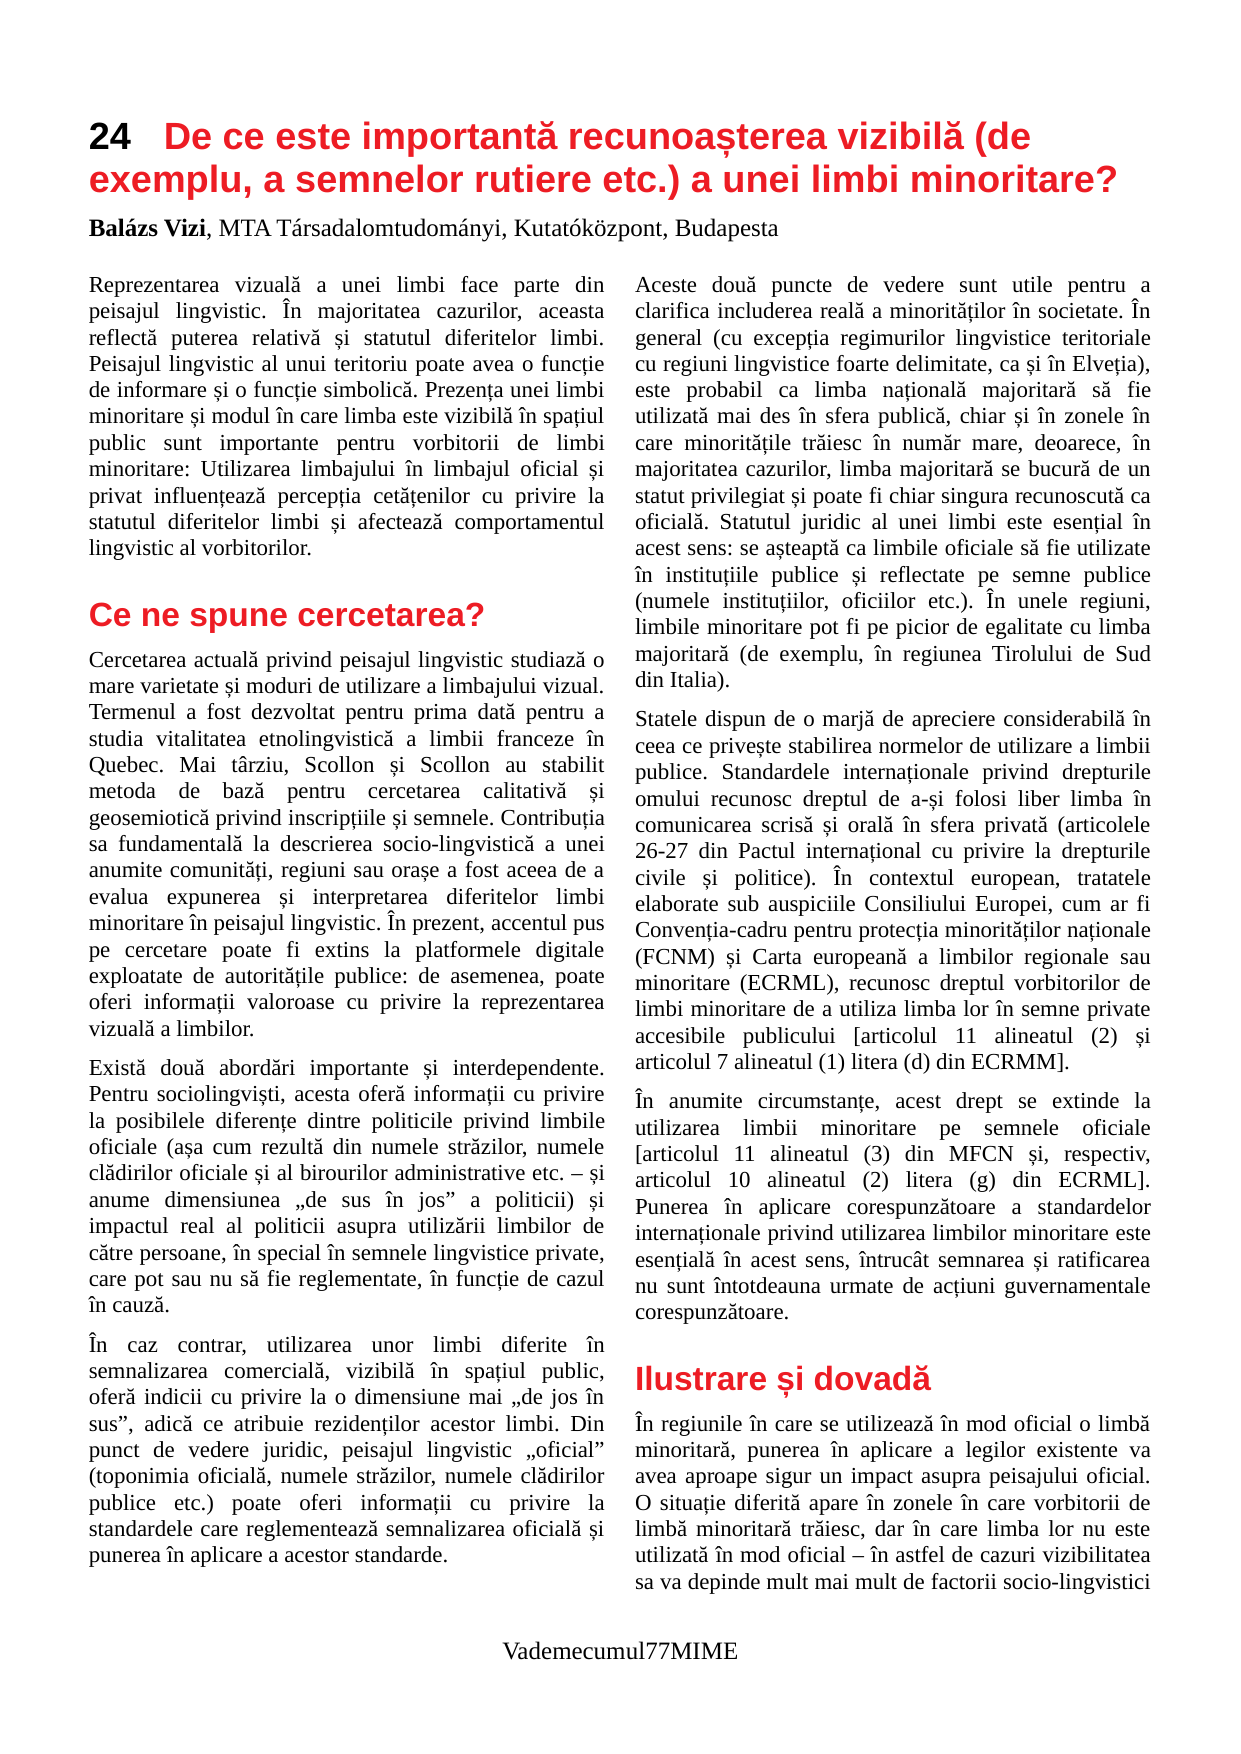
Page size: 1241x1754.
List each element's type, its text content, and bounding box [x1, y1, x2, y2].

text În caz contrar, utilizarea unor limbi diferite în semnalizarea comercială, vizibilă în spațiul public, oferă indicii cu privire la o dimensiune mai „de jos în sus”, adică ce atribuie rezidenților acestor limbi. Din punct de vedere juridic, peisajul lingvistic „oficial” (toponimia oficială, numele străzilor, numele clădirilor publice etc.) poate oferi informații cu privire la standardele care reglementează semnalizarea oficială și punerea în aplicare a acestor standarde. [88, 1331, 605, 1568]
text Balázs Vizi, MTA Társadalomtudományi, Kutatóközpont, Budapesta [88, 213, 1152, 242]
text Aceste două puncte de vedere sunt utile pentru a clarifica includerea reală a minorităților în societate. În general (cu excepția regimurilor lingvistice teritoriale cu regiuni lingvistice foarte delimitate, ca și în Elveția), este probabil ca limba națională majoritară să fie utilizată mai des în sfera publică, chiar și în zonele în care minoritățile trăiesc în număr mare, deoarece, în majoritatea cazurilor, limba majoritară se bucură de un statut privilegiat și poate fi chiar singura recunoscută ca oficială. Statutul juridic al unei limbi este esențial în acest sens: se așteaptă ca limbile oficiale să fie utilizate în instituțiile publice și reflectate pe semne publice (numele instituțiilor, oficiilor etc.). În unele regiuni, limbile minoritare pot fi pe picior de egalitate cu limba majoritară (de exemplu, în regiunea Tirolului de Sud din Italia). [635, 271, 1152, 692]
text Statele dispun de o marjă de apreciere considerabilă în ceea ce privește stabilirea normelor de utilizare a limbii publice. Standardele internaționale privind drepturile omului recunosc dreptul de a-și folosi liber limba în comunicarea scrisă și orală în sfera privată (articolele 26-27 din Pactul internațional cu privire la drepturile civile și politice). În contextul european, tratatele elaborate sub auspiciile Consiliului Europei, cum ar fi Convenția-cadru pentru protecția minorităților naționale (FCNM) și Carta europeană a limbilor regionale sau minoritare (ECRML), recunosc dreptul vorbitorilor de limbi minoritare de a utiliza limba lor în semne private accesibile publicului [articolul 11 alineatul (2) și articolul 7 alineatul (1) litera (d) din ECRMM]. [635, 706, 1152, 1074]
subtitle De ce este importantă recunoașterea vizibilă (de exemplu, a semnelor rutiere etc.) a unei limbi minoritare? [88, 113, 1152, 201]
text Reprezentarea vizuală a unei limbi face parte din peisajul lingvistic. În majoritatea cazurilor, aceasta reflectă puterea relativă și statutul diferitelor limbi. Peisajul lingvistic al unui teritoriu poate avea o funcție de informare și o funcție simbolică. Prezența unei limbi minoritare și modul în care limba este vizibilă în spațiul public sunt importante pentru vorbitorii de limbi minoritare: Utilizarea limbajului în limbajul oficial și privat influențează percepția cetățenilor cu privire la statutul diferitelor limbi și afectează comportamentul lingvistic al vorbitorilor. [88, 271, 605, 561]
text În regiunile în care se utilizează în mod oficial o limbă minoritară, punerea în aplicare a legilor existente va avea aproape sigur un impact asupra peisajului oficial. O situație diferită apare în zonele în care vorbitorii de limbă minoritară trăiesc, dar în care limba lor nu este utilizată în mod oficial – în astfel de cazuri vizibilitatea sa va depinde mult mai mult de factorii socio-lingvistici [635, 1410, 1152, 1594]
text În anumite circumstanțe, acest drept se extinde la utilizarea limbii minoritare pe semnele oficiale [articolul 11 alineatul (3) din MFCN și, respectiv, articolul 10 alineatul (2) litera (g) din ECRML]. Punerea în aplicare corespunzătoare a standardelor internaționale privind utilizarea limbilor minoritare este esențială în acest sens, întrucât semnarea și ratificarea nu sunt întotdeauna urmate de acțiuni guvernamentale corespunzătoare. [635, 1087, 1152, 1325]
subtitle Ce ne spune cercetarea? [88, 594, 605, 633]
text Cercetarea actuală privind peisajul lingvistic studiază o mare varietate și moduri de utilizare a limbajului vizual. Termenul a fost dezvoltat pentru prima dată pentru a studia vitalitatea etnolingvistică a limbii franceze în Quebec. Mai târziu, Scollon și Scollon au stabilit metoda de bază pentru cercetarea calitativă și geosemiotică privind inscripțiile și semnele. Contribuția sa fundamentală la descrierea socio-lingvistică a unei anumite comunități, regiuni sau orașe a fost aceea de a evalua expunerea și interpretarea diferitelor limbi minoritare în peisajul lingvistic. În prezent, accentul pus pe cercetare poate fi extins la platformele digitale exploatate de autoritățile publice: de asemenea, poate oferi informații valoroase cu privire la reprezentarea vizuală a limbilor. [88, 646, 605, 1041]
subtitle Ilustrare și dovadă [635, 1358, 1152, 1397]
text Există două abordări importante și interdependente. Pentru sociolingviști, acesta oferă informații cu privire la posibilele diferențe dintre politicile privind limbile oficiale (așa cum rezultă din numele străzilor, numele clădirilor oficiale și al birourilor administrative etc. – și anume dimensiunea „de sus în jos” a politicii) și impactul real al politicii asupra utilizării limbilor de către persoane, în special în semnele lingvistice private, care pot sau nu să fie reglementate, în funcție de cazul în cauză. [88, 1054, 605, 1318]
